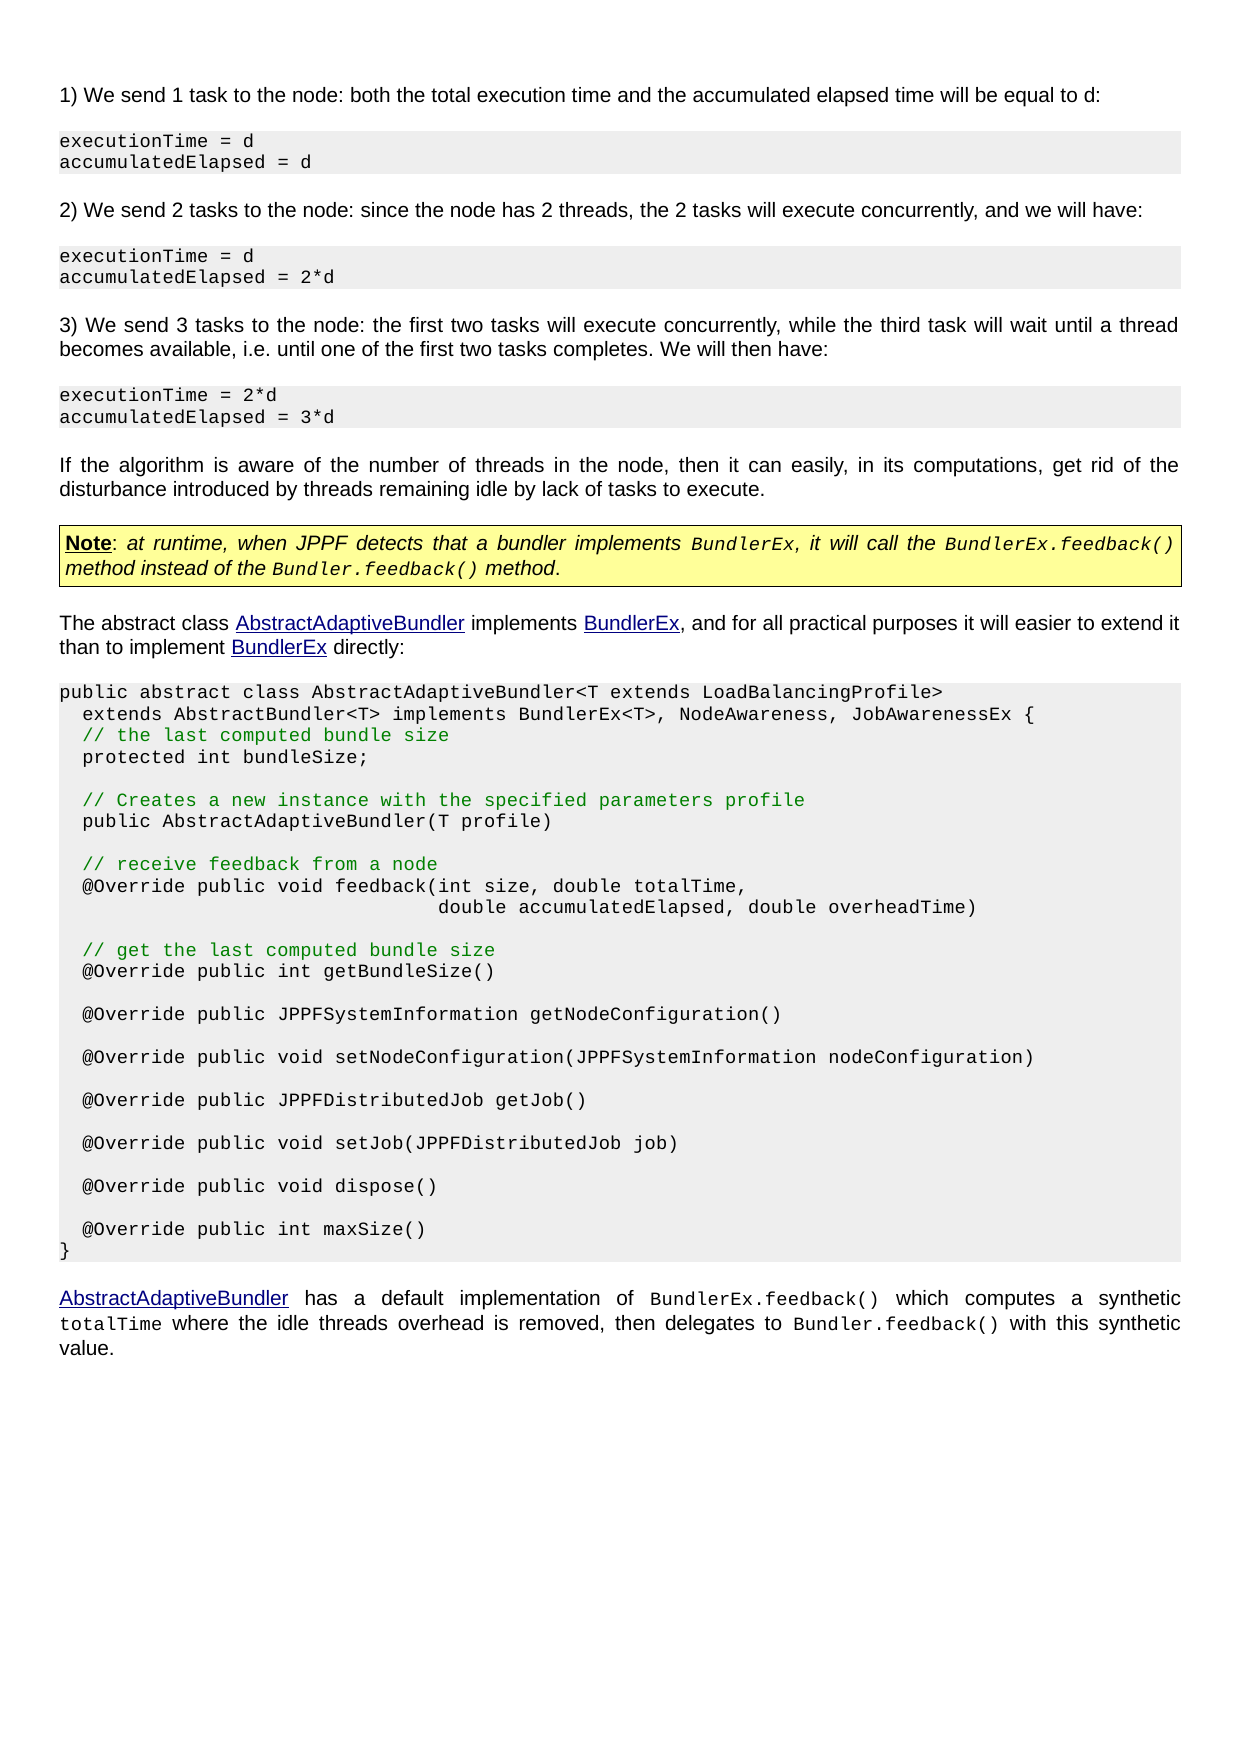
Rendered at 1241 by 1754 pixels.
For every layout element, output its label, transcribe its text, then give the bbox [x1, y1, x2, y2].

text public AbstractAdaptiveBundler(T profile) [59, 812, 1181, 833]
text accumulatedElapsed = 3*d [59, 407, 1181, 428]
text double accumulatedElapsed, double overheadTime) [59, 897, 1181, 919]
text 2) We send 2 tasks to the node: since the node has 2 threads, the 2 tasks will execute concurrently, and we will have: [59, 198, 1181, 222]
text @Override public int getBundleSize() [59, 962, 1181, 983]
text @Override public void dispose() [59, 1176, 1181, 1198]
text @Override public JPPFDistributedJob getJob() [59, 1091, 1181, 1112]
text If the algorithm is aware of the number of threads in the node, then it can easily, in its computations, get rid of the disturbance introduced by threads remaining idle by lack of tasks to execute. [59, 452, 1181, 501]
text // get the last computed bundle size [59, 940, 1181, 962]
text @Override public void setNodeConfiguration(JPPFSystemInformation nodeConfiguration) [59, 1048, 1181, 1069]
text @Override public void setJob(JPPFDistributedJob job) [59, 1133, 1181, 1155]
text } [59, 1241, 1181, 1262]
text 3) We send 3 tasks to the node: the first two tasks will execute concurrently, while the third task will wait until a thread becomes available, i.e. until one of the first two tasks completes. We will then have: [59, 313, 1181, 361]
text extends AbstractBundler<T> implements BundlerEx<T>, NodeAwareness, JobAwarenessEx { [59, 704, 1181, 726]
text executionTime = d [59, 131, 1181, 153]
text // the last computed bundle size [59, 726, 1181, 747]
text AbstractAdaptiveBundler has a default implementation of BundlerEx.feedback() which computes a synthetic totalTime where the idle threads overhead is removed, then delegates to Bundler.feedback() with this synthetic value. [59, 1286, 1181, 1360]
text @Override public void feedback(int size, double totalTime, [59, 876, 1181, 897]
text accumulatedElapsed = d [59, 153, 1181, 174]
text // Creates a new instance with the specified parameters profile [59, 790, 1181, 812]
text executionTime = d [59, 246, 1181, 268]
text 1) We send 1 task to the node: both the total execution time and the accumulated elapsed time will be equal to d: [59, 83, 1181, 107]
text @Override public int maxSize() [59, 1219, 1181, 1241]
text executionTime = 2*d [59, 386, 1181, 407]
text public abstract class AbstractAdaptiveBundler<T extends LoadBalancingProfile> [59, 683, 1181, 704]
text Note: at runtime, when JPPF detects that a bundler implements BundlerEx, it will call the BundlerEx.feedback() method instead of the Bundler.feedback() method. [60, 526, 1181, 586]
text // receive feedback from a node [59, 854, 1181, 876]
text The abstract class AbstractAdaptiveBundler implements BundlerEx, and for all practical purposes it will easier to extend it than to implement BundlerEx directly: [59, 611, 1181, 659]
text accumulatedElapsed = 2*d [59, 268, 1181, 289]
text @Override public JPPFSystemInformation getNodeConfiguration() [59, 1005, 1181, 1026]
text protected int bundleSize; [59, 747, 1181, 769]
